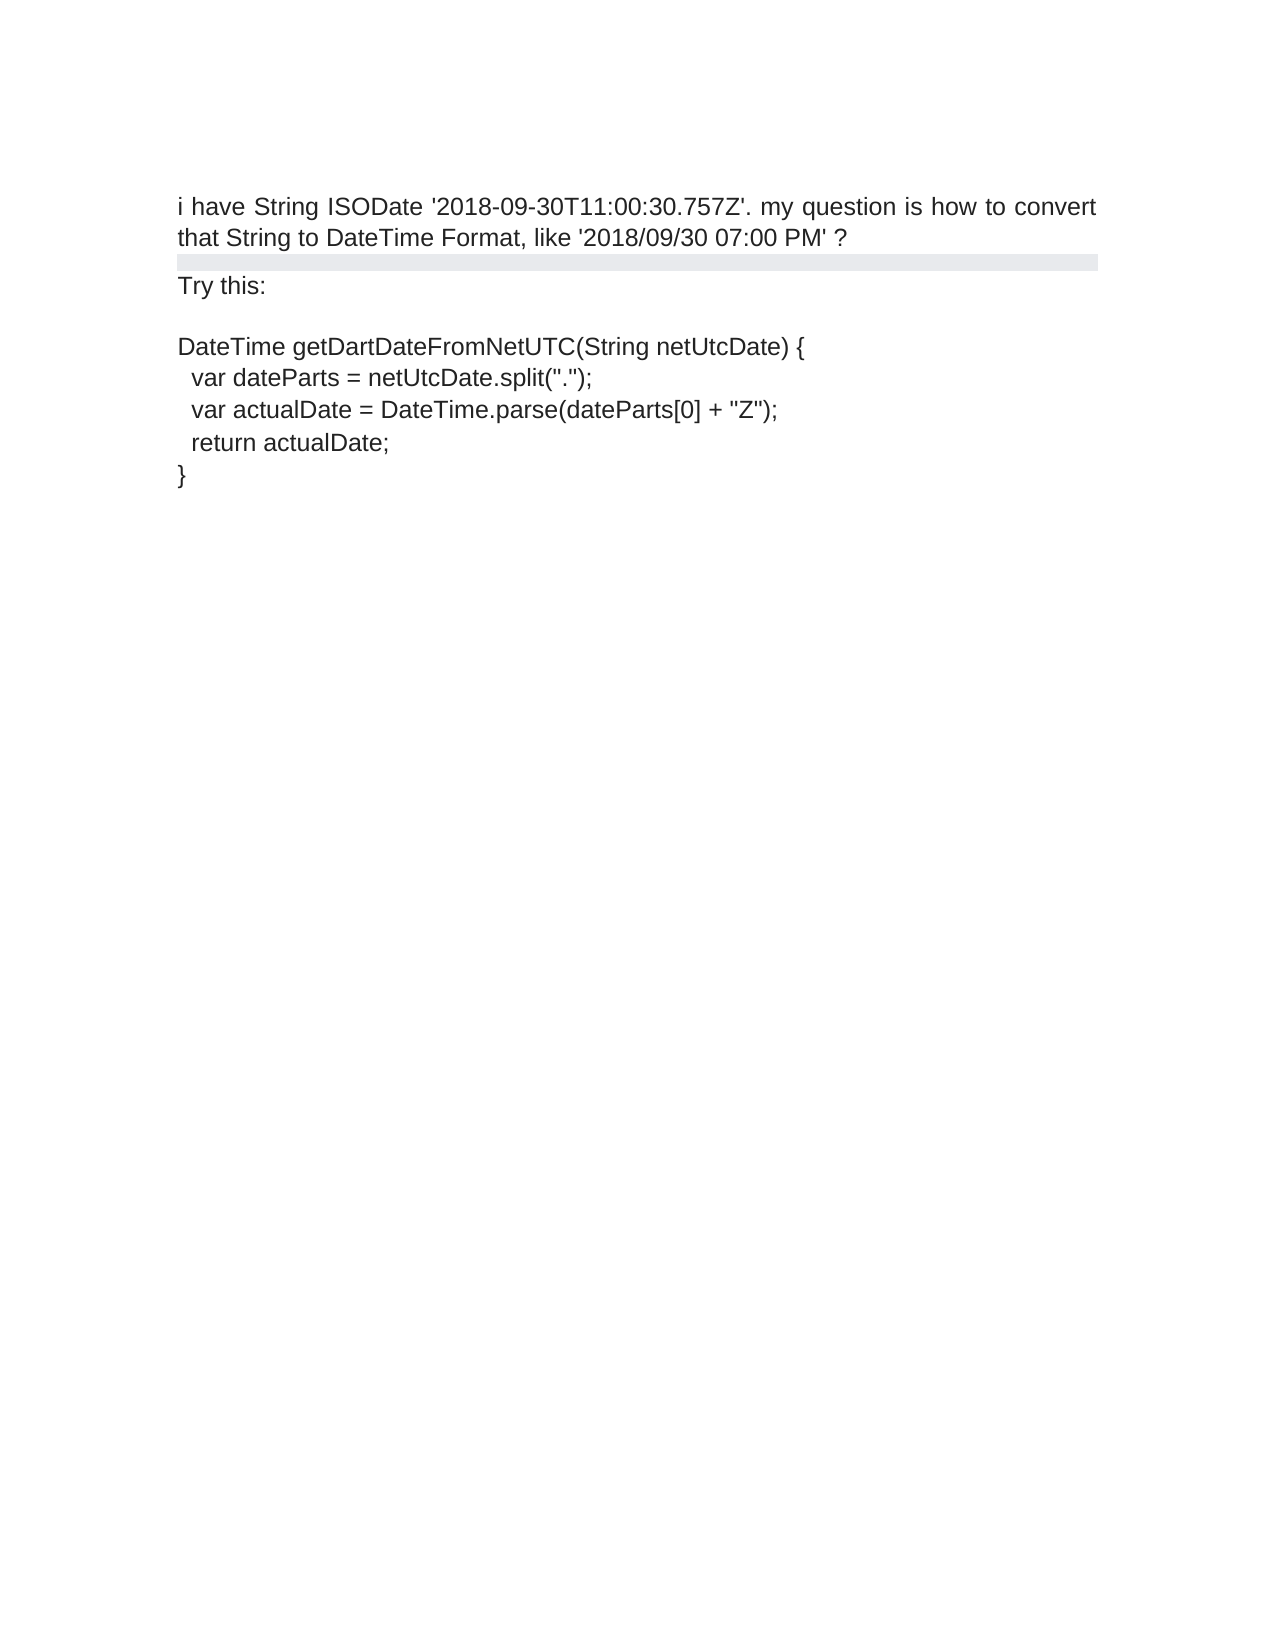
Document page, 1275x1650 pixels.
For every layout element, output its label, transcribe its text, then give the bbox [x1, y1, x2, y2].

text DateTime getDartDateFromNetUTC(String netUtcDate) { [177, 332, 1098, 361]
text return actualDate; [177, 428, 1098, 458]
text i have String ISODate '2018-09-30T11:00:30.757Z'. my question is how to convert that String to DateTime Format, like '2018/09/30 07:00 PM' ? [177, 192, 1098, 251]
text var actualDate = DateTime.parse(dateParts[0] + "Z"); [177, 395, 1098, 426]
text var dateParts = netUtcDate.split("."); [177, 363, 1098, 393]
text } [177, 460, 1098, 489]
picture [177, 253, 215, 271]
text Try this: [177, 271, 1098, 299]
